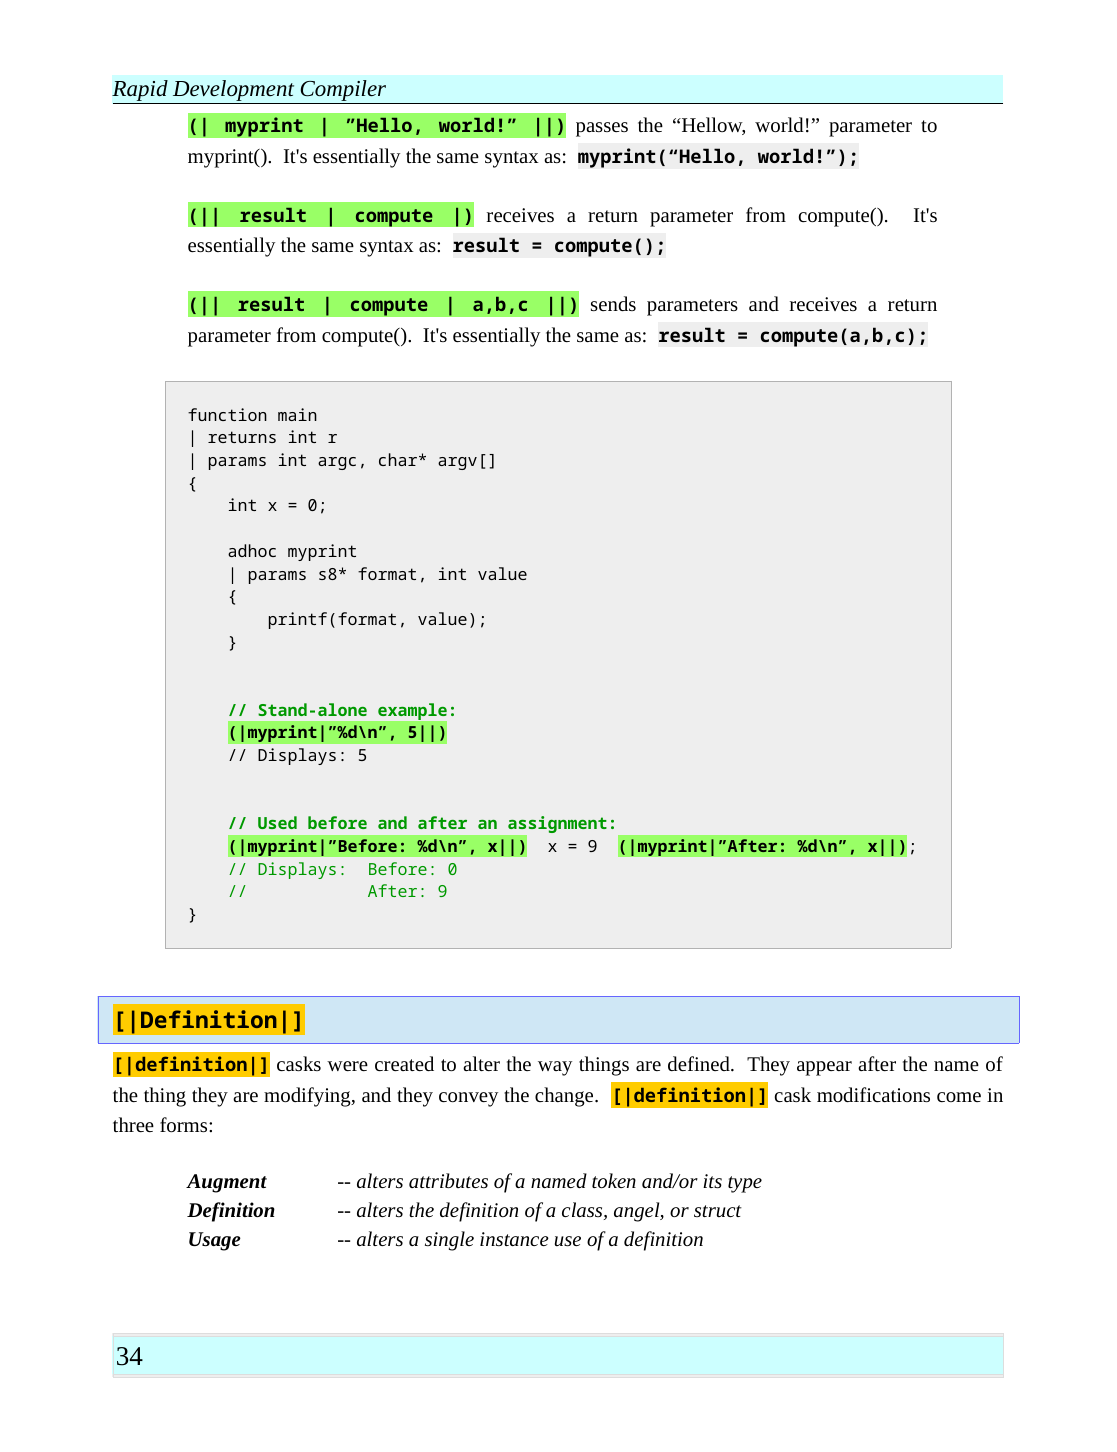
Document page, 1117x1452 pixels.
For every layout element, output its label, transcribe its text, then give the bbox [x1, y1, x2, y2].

text function main | returns int r | params int argc, char* argv[] { int x = 0; adhoc myprint | params s8* format, int value { printf(format, value); } // Stand-alone example: (|myprint|”%d\n”, 5||) // Displays: 5 // Used before and after an assignment: (|myprint|”Before: %d\n”, x||) x = 9 (|myprint|”After: %d\n”, x||); // Displays: Before: 0 // After: 9 } [166, 382, 951, 948]
subtitle [|Definition|] [99, 997, 1019, 1043]
text [|definition|] casks were created to alter the way things are defined. They appear after the name of the thing they are modifying, and they convey the change. [|definition|] cask modifications come in three forms: [112, 1052, 1003, 1137]
text (| myprint | ”Hello, world!” ||) passes the “Hellow, world!” parameter to myprint(). It's essentially the same syntax as: myprint(“Hello, world!”); [187, 112, 938, 169]
text (|| result | compute | a,b,c ||) sends parameters and receives a return parameter from compute(). It's essentially the same as: result = compute(a,b,c); [187, 291, 938, 347]
text Augment -- alters attributes of a named token and/or its type Definition -- alters the definition of a class, angel, or struct Usage -- alters a single instance use of a definition [187, 1169, 938, 1251]
text (|| result | compute |) receives a return parameter from compute(). It's essentially the same syntax as: result = compute(); [187, 202, 938, 258]
